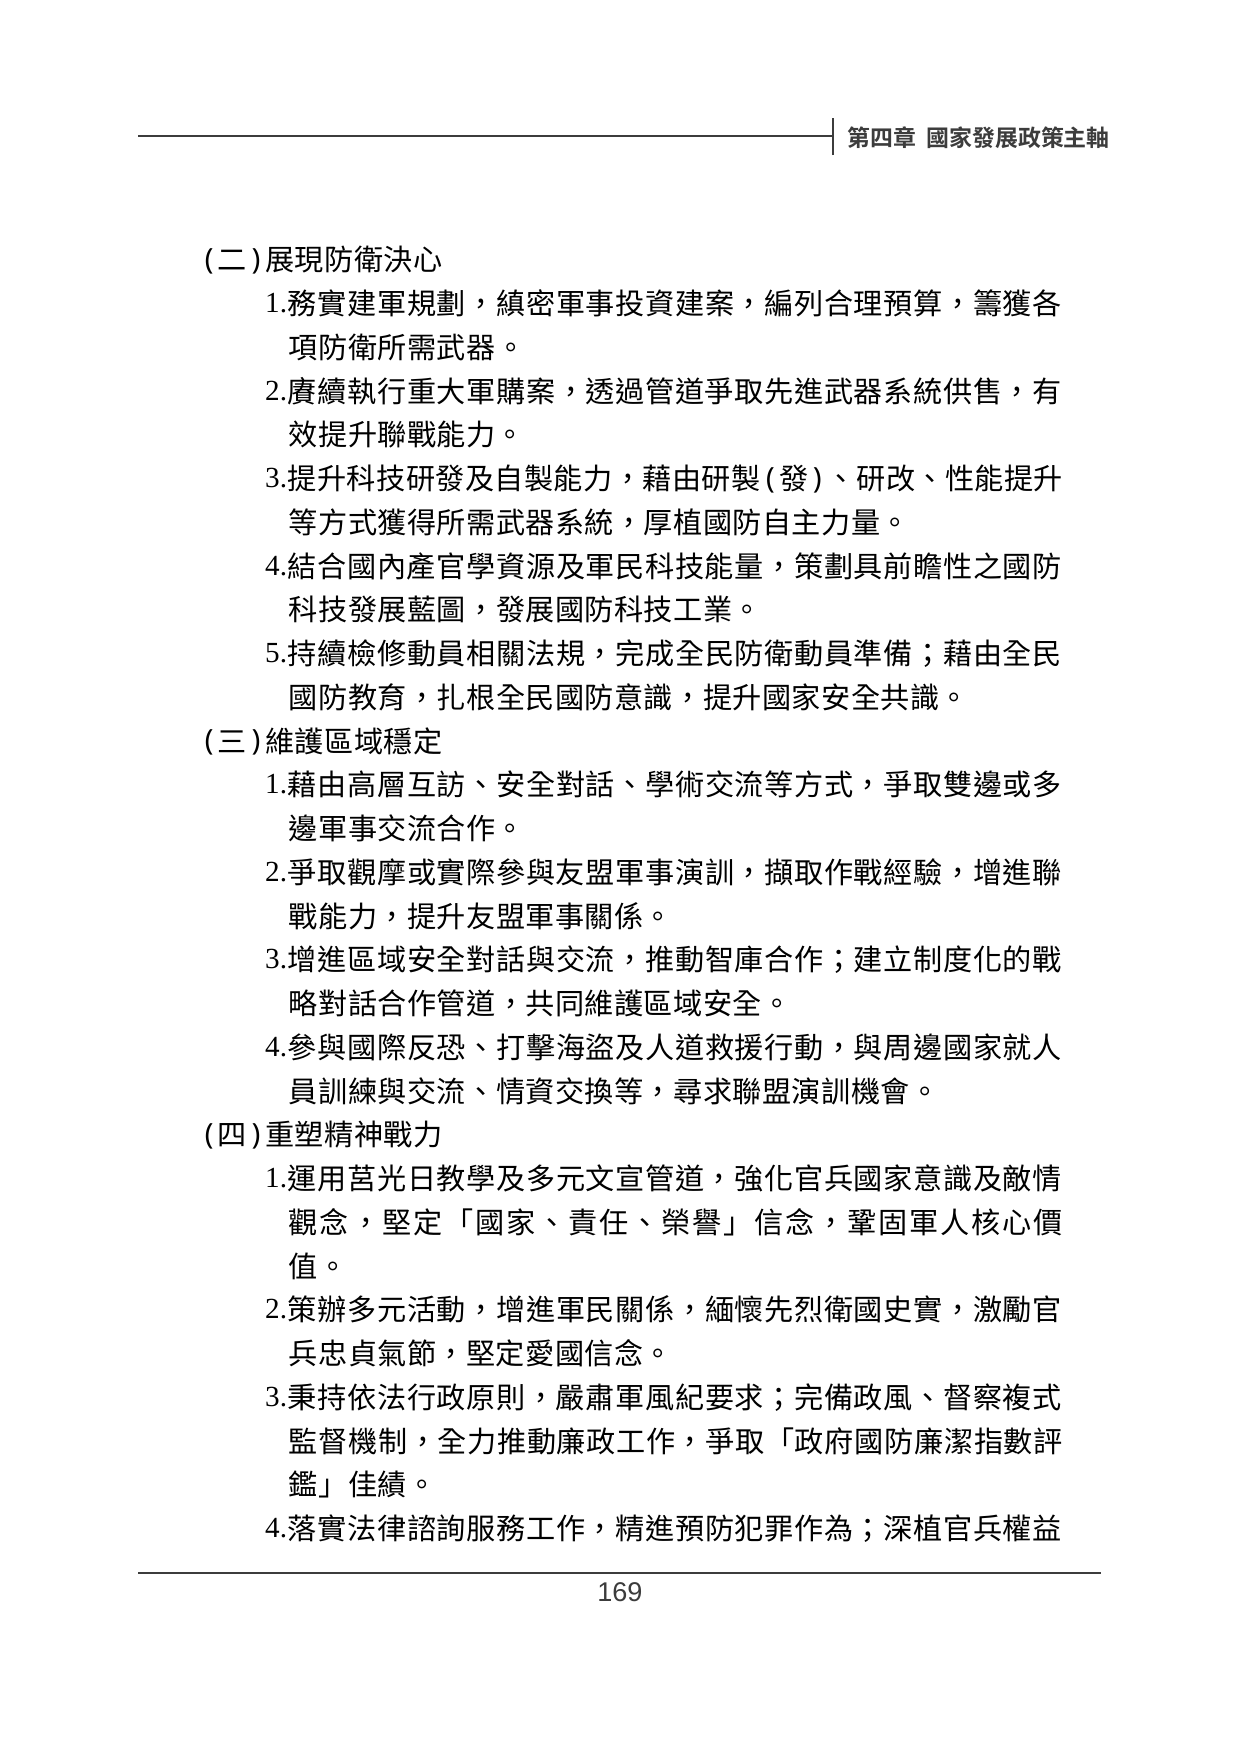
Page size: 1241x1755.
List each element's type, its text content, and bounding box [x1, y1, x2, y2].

text 1.務實建軍規劃，縝密軍事投資建案，編列合理預算，籌獲各項防衛所需武器。 [265, 280, 1063, 367]
text (四)重塑精神戰力 [200, 1111, 1063, 1155]
text 4.落實法律諮詢服務工作，精進預防犯罪作為；深植官兵權益 [265, 1505, 1063, 1549]
text 1.運用莒光日教學及多元文宣管道，強化官兵國家意識及敵情觀念，堅定「國家、責任、榮譽」信念，鞏固軍人核心價值。 [265, 1155, 1063, 1286]
text 2.賡續執行重大軍購案，透過管道爭取先進武器系統供售，有效提升聯戰能力。 [265, 367, 1063, 455]
text 3.增進區域安全對話與交流，推動智庫合作；建立制度化的戰略對話合作管道，共同維護區域安全。 [265, 936, 1063, 1024]
text 4.參與國際反恐、打擊海盜及人道救援行動，與周邊國家就人員訓練與交流、情資交換等，尋求聯盟演訓機會。 [265, 1024, 1063, 1111]
text 5.持續檢修動員相關法規，完成全民防衛動員準備；藉由全民國防教育，扎根全民國防意識，提升國家安全共識。 [265, 630, 1063, 717]
text 3.提升科技研發及自製能力，藉由研製(發)、研改、性能提升等方式獲得所需武器系統，厚植國防自主力量。 [265, 455, 1063, 542]
text 1.藉由高層互訪、安全對話、學術交流等方式，爭取雙邊或多邊軍事交流合作。 [265, 761, 1063, 849]
text 2.爭取觀摩或實際參與友盟軍事演訓，擷取作戰經驗，增進聯戰能力，提升友盟軍事關係。 [265, 849, 1063, 936]
text 3.秉持依法行政原則，嚴肅軍風紀要求；完備政風、督察複式監督機制，全力推動廉政工作，爭取「政府國防廉潔指數評鑑」佳績。 [265, 1374, 1063, 1505]
text (二)展現防衛決心 [200, 236, 1063, 280]
text 4.結合國內產官學資源及軍民科技能量，策劃具前瞻性之國防科技發展藍圖，發展國防科技工業。 [265, 542, 1063, 630]
text 2.策辦多元活動，增進軍民關係，緬懷先烈衛國史實，激勵官兵忠貞氣節，堅定愛國信念。 [265, 1286, 1063, 1374]
text (三)維護區域穩定 [200, 717, 1063, 761]
